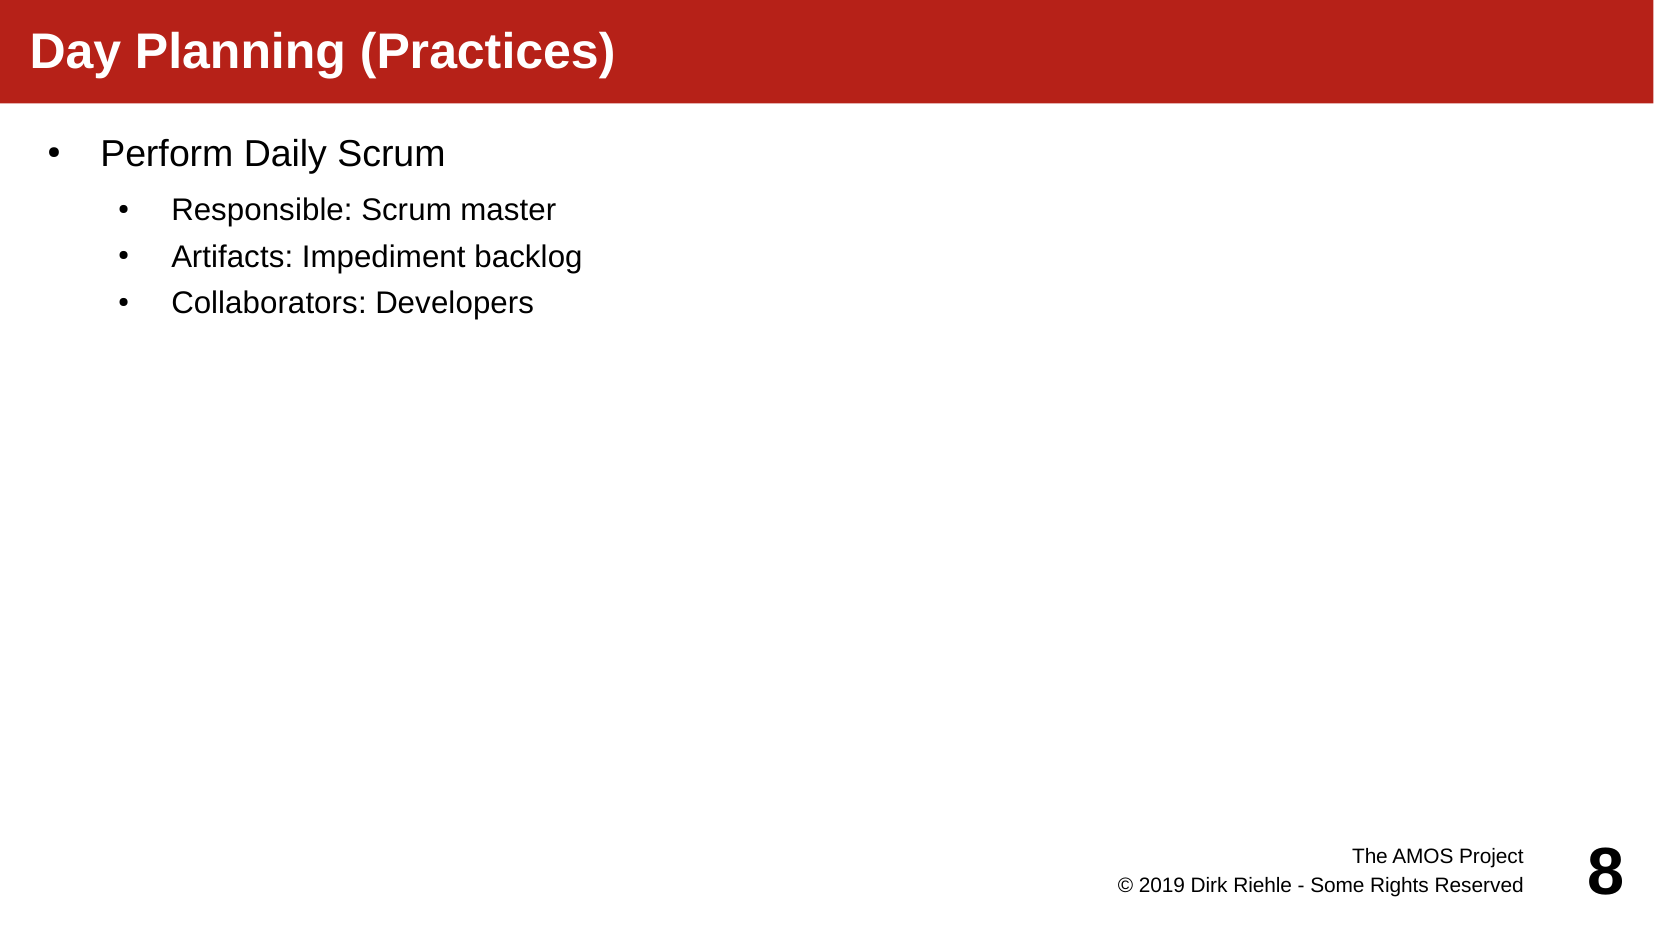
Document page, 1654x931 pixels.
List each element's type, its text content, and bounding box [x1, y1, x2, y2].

title Day Planning (Practices) [0, 0, 1654, 104]
list Perform Daily Scrum Responsible: Scrum master Artifacts: Impediment backlog Collaborators: Developers [29, 132, 1625, 798]
